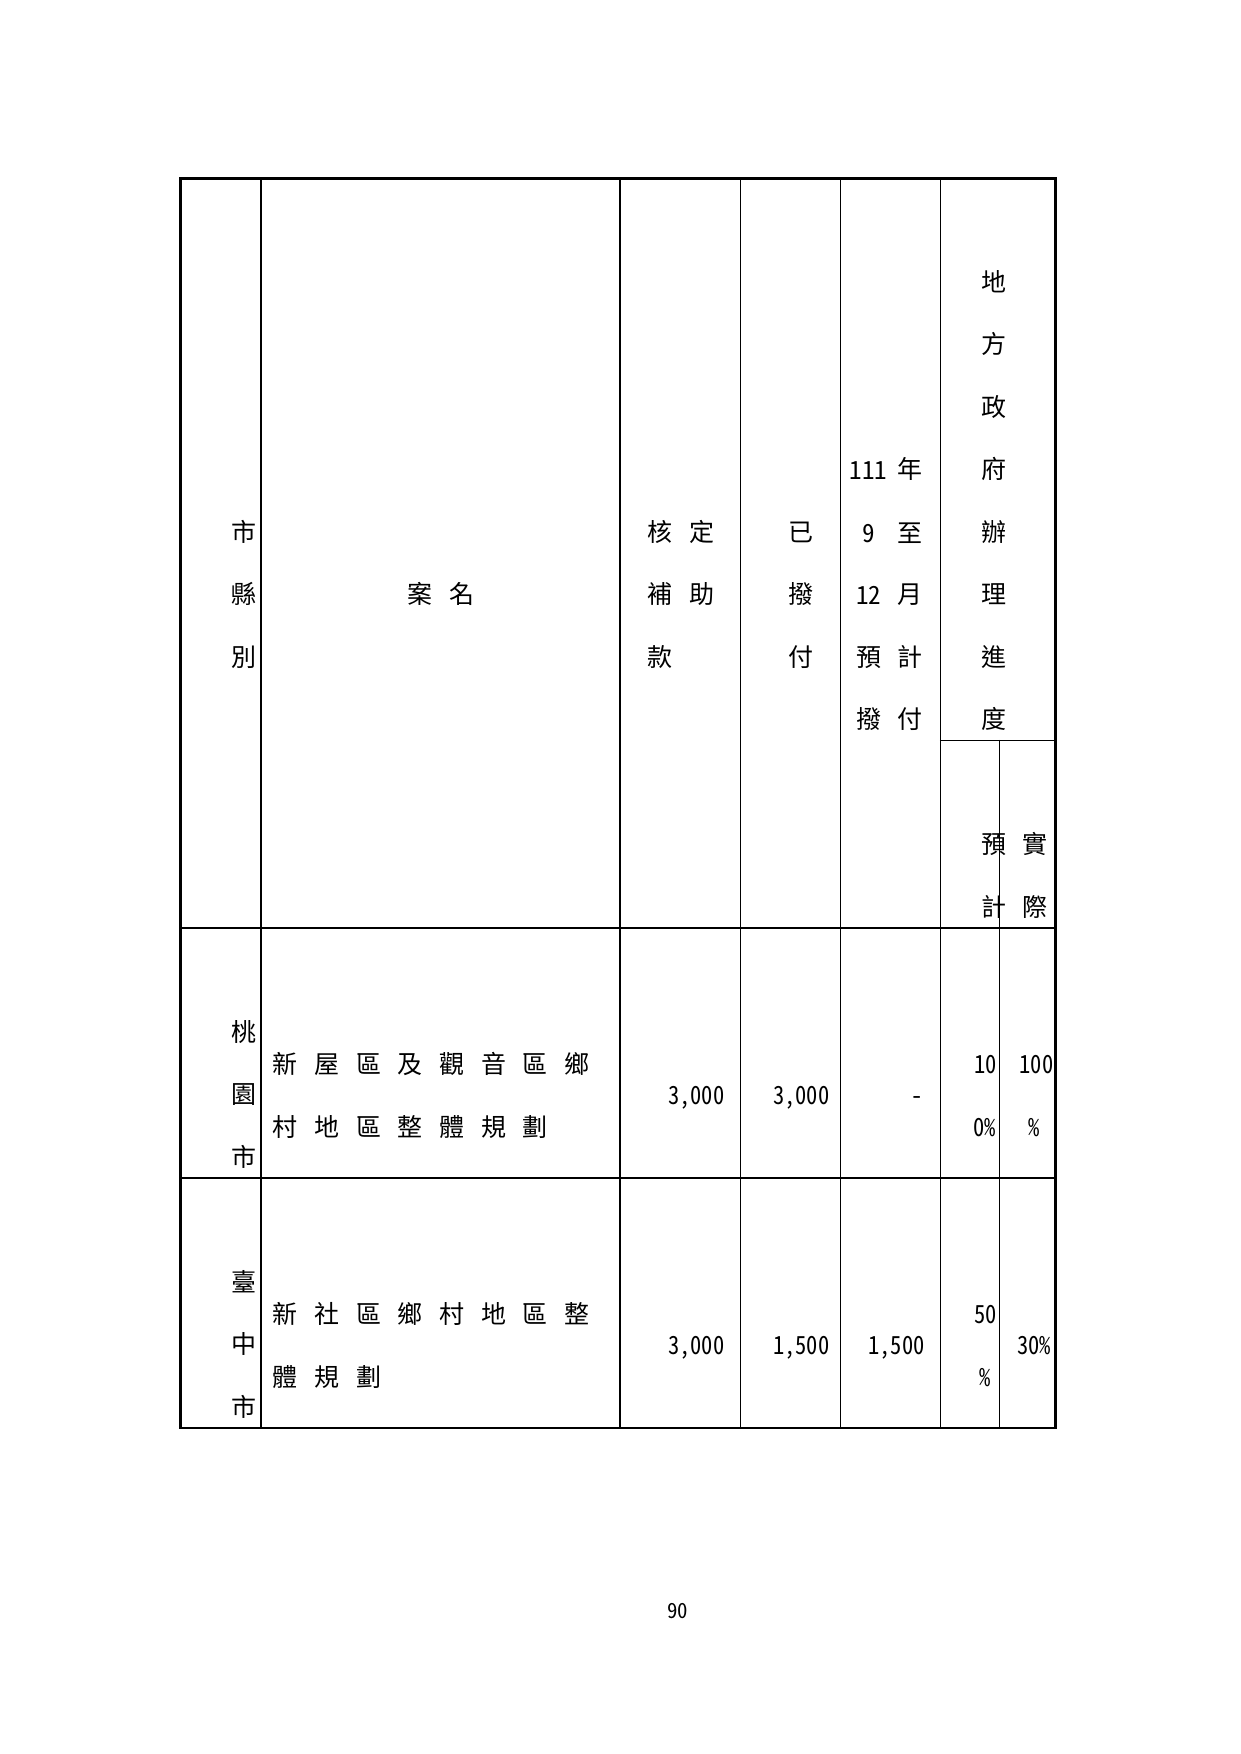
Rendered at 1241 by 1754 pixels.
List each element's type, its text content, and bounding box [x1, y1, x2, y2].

table_cell - [841, 929, 940, 1177]
table_cell 100% [941, 929, 999, 1177]
table_header 市縣別 [182, 180, 260, 927]
table_cell 1,500 [841, 1179, 940, 1427]
table_cell 50% [941, 1179, 999, 1427]
table_cell 實際 [1000, 741, 1054, 927]
table_cell 預計 [941, 741, 999, 927]
table_header 已撥付 [741, 180, 840, 927]
table_cell 3,000 [741, 929, 840, 1177]
table_cell 臺中市 [182, 1179, 260, 1427]
table_cell 1,500 [741, 1179, 840, 1427]
table_cell 桃園市 [182, 929, 260, 1177]
table_cell 新社區鄉村地區整體規劃 [262, 1179, 619, 1427]
table_cell 3,000 [621, 929, 740, 1177]
table_header 核定補助款 [621, 180, 740, 927]
table_header 111年9至12月預計撥付 [841, 180, 940, 927]
table_header 案名 [262, 180, 619, 927]
table_cell 100% [1000, 929, 1054, 1177]
table_header 地方政府辦理進度 [941, 180, 1054, 740]
table_cell 新屋區及觀音區鄉村地區整體規劃 [262, 929, 619, 1177]
table_cell 30% [1000, 1179, 1054, 1427]
table_cell 3,000 [621, 1179, 740, 1427]
